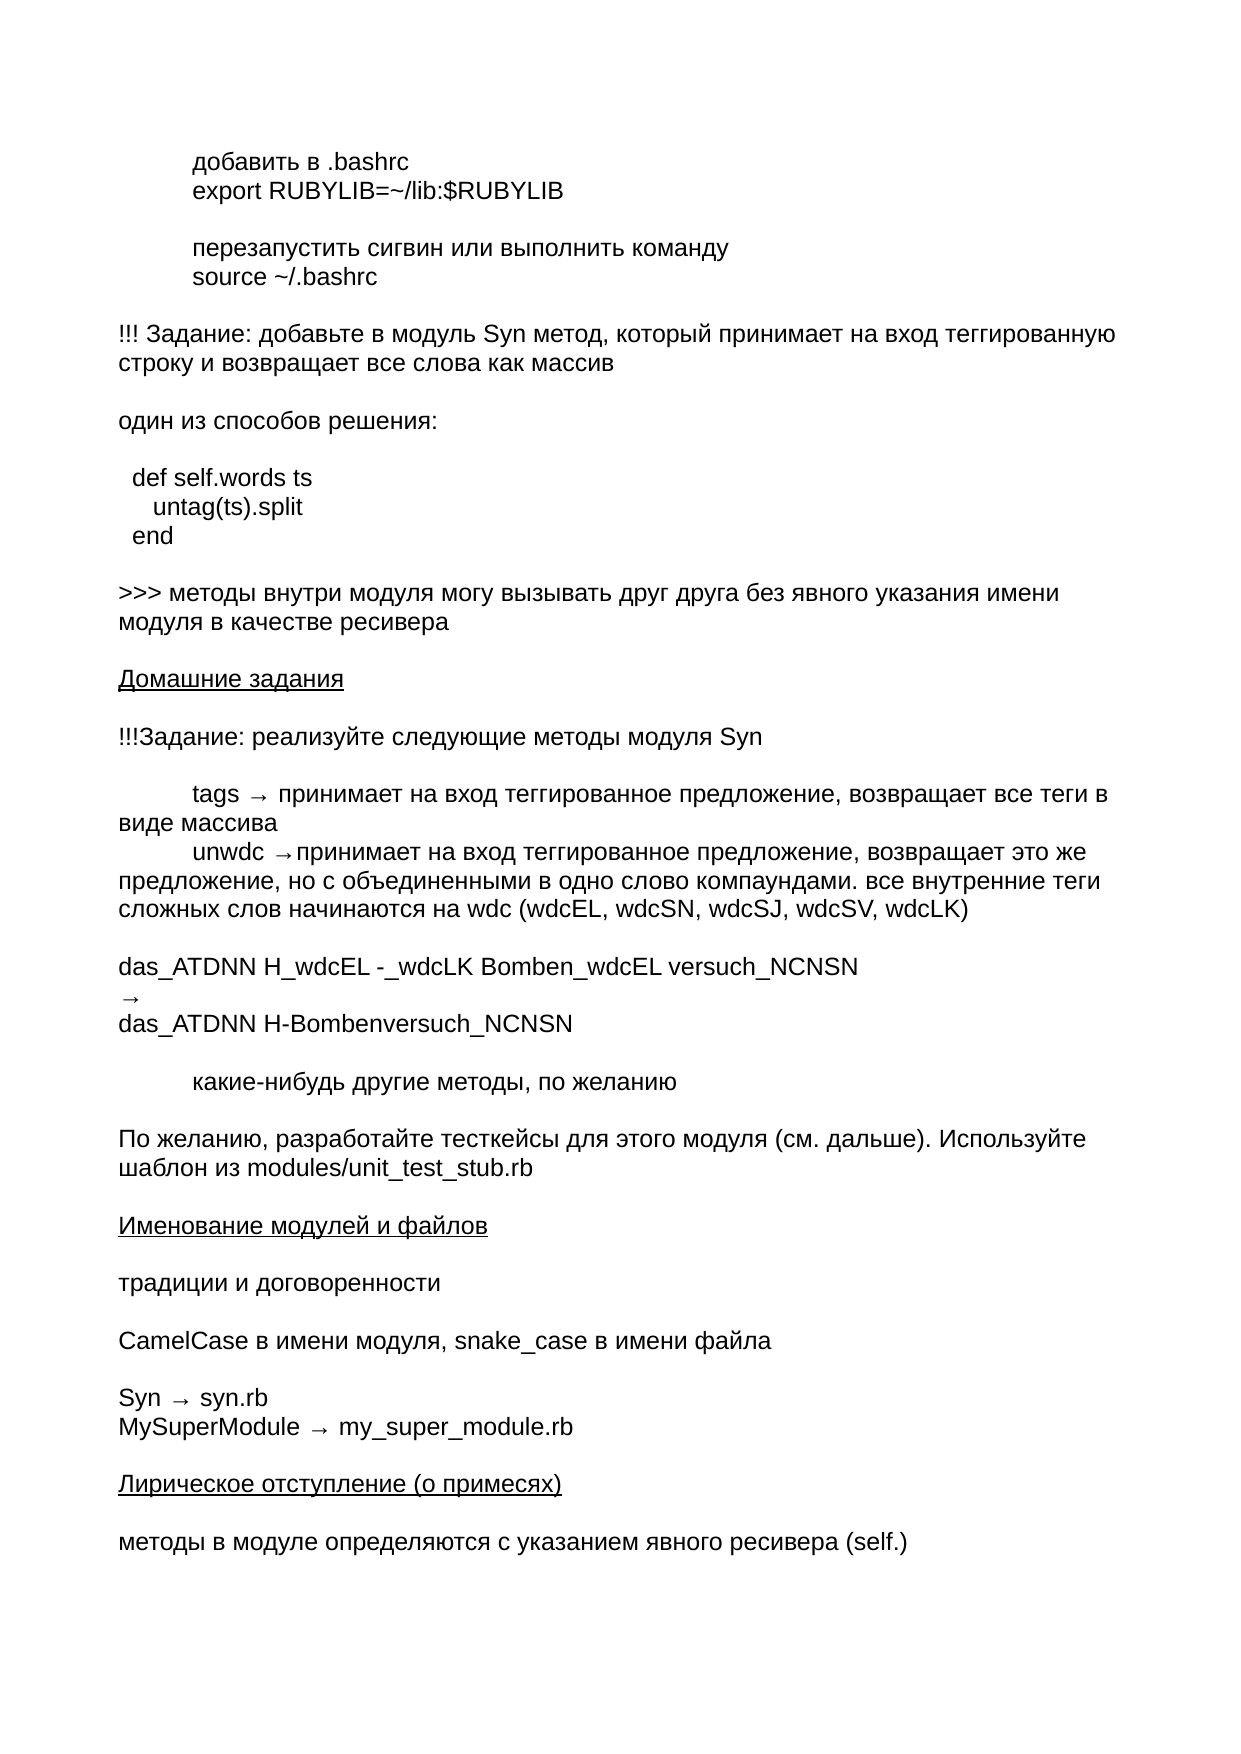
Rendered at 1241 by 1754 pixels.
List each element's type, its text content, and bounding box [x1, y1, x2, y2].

text das_ATDNN H-Bombenversuch_NCNSN [118, 1009, 1122, 1038]
text Syn → syn.rb [118, 1383, 1122, 1412]
text Именование модулей и файлов [118, 1211, 1122, 1239]
text !!!Задание: реализуйте следующие методы модуля Syn [118, 722, 1122, 751]
text das_ATDNN H_wdcEL -_wdcLK Bomben_wdcEL versuch_NCNSN [118, 952, 1122, 981]
text MySuperModule → my_super_module.rb [118, 1412, 1122, 1441]
text По желанию, разработайте тесткейсы для этого модуля (см. дальше). Используйте шаблон из modules/unit_test_stub.rb [118, 1124, 1122, 1182]
text end [118, 521, 1122, 549]
text >>> методы внутри модуля могу вызывать друг друга без явного указания имени модуля в качестве ресивера [118, 578, 1122, 636]
text один из способов решения: [118, 406, 1122, 434]
text какие-нибудь другие методы, по желанию [118, 1067, 1122, 1096]
text Домашние задания [118, 664, 1122, 693]
text untag(ts).split [118, 492, 1122, 521]
text добавить в .bashrc [118, 147, 1122, 176]
text unwdc →принимает на вход теггированное предложение, возвращает это же предложение, но с объединенными в одно слово компаундами. все внутренние теги сложных слов начинаются на wdc (wdcEL, wdcSN, wdcSJ, wdcSV, wdcLK) [118, 837, 1122, 923]
text source ~/.bashrc [118, 262, 1122, 291]
text tags → принимает на вход теггированное предложение, возвращает все теги в виде массива [118, 779, 1122, 837]
text Лирическое отступление (о примесях) [118, 1469, 1122, 1498]
text → [118, 981, 1122, 1009]
text export RUBYLIB=~/lib:$RUBYLIB [118, 176, 1122, 204]
text !!! Задание: добавьте в модуль Syn метод, который принимает на вход теггированную строку и возвращает все слова как массив [118, 319, 1122, 377]
text традиции и договоренности [118, 1268, 1122, 1297]
text методы в модуле определяются с указанием явного ресивера (self.) [118, 1527, 1122, 1556]
text перезапустить сигвин или выполнить команду [118, 233, 1122, 262]
text CamelCase в имени модуля, snake_case в имени файла [118, 1326, 1122, 1354]
text def self.words ts [118, 463, 1122, 492]
